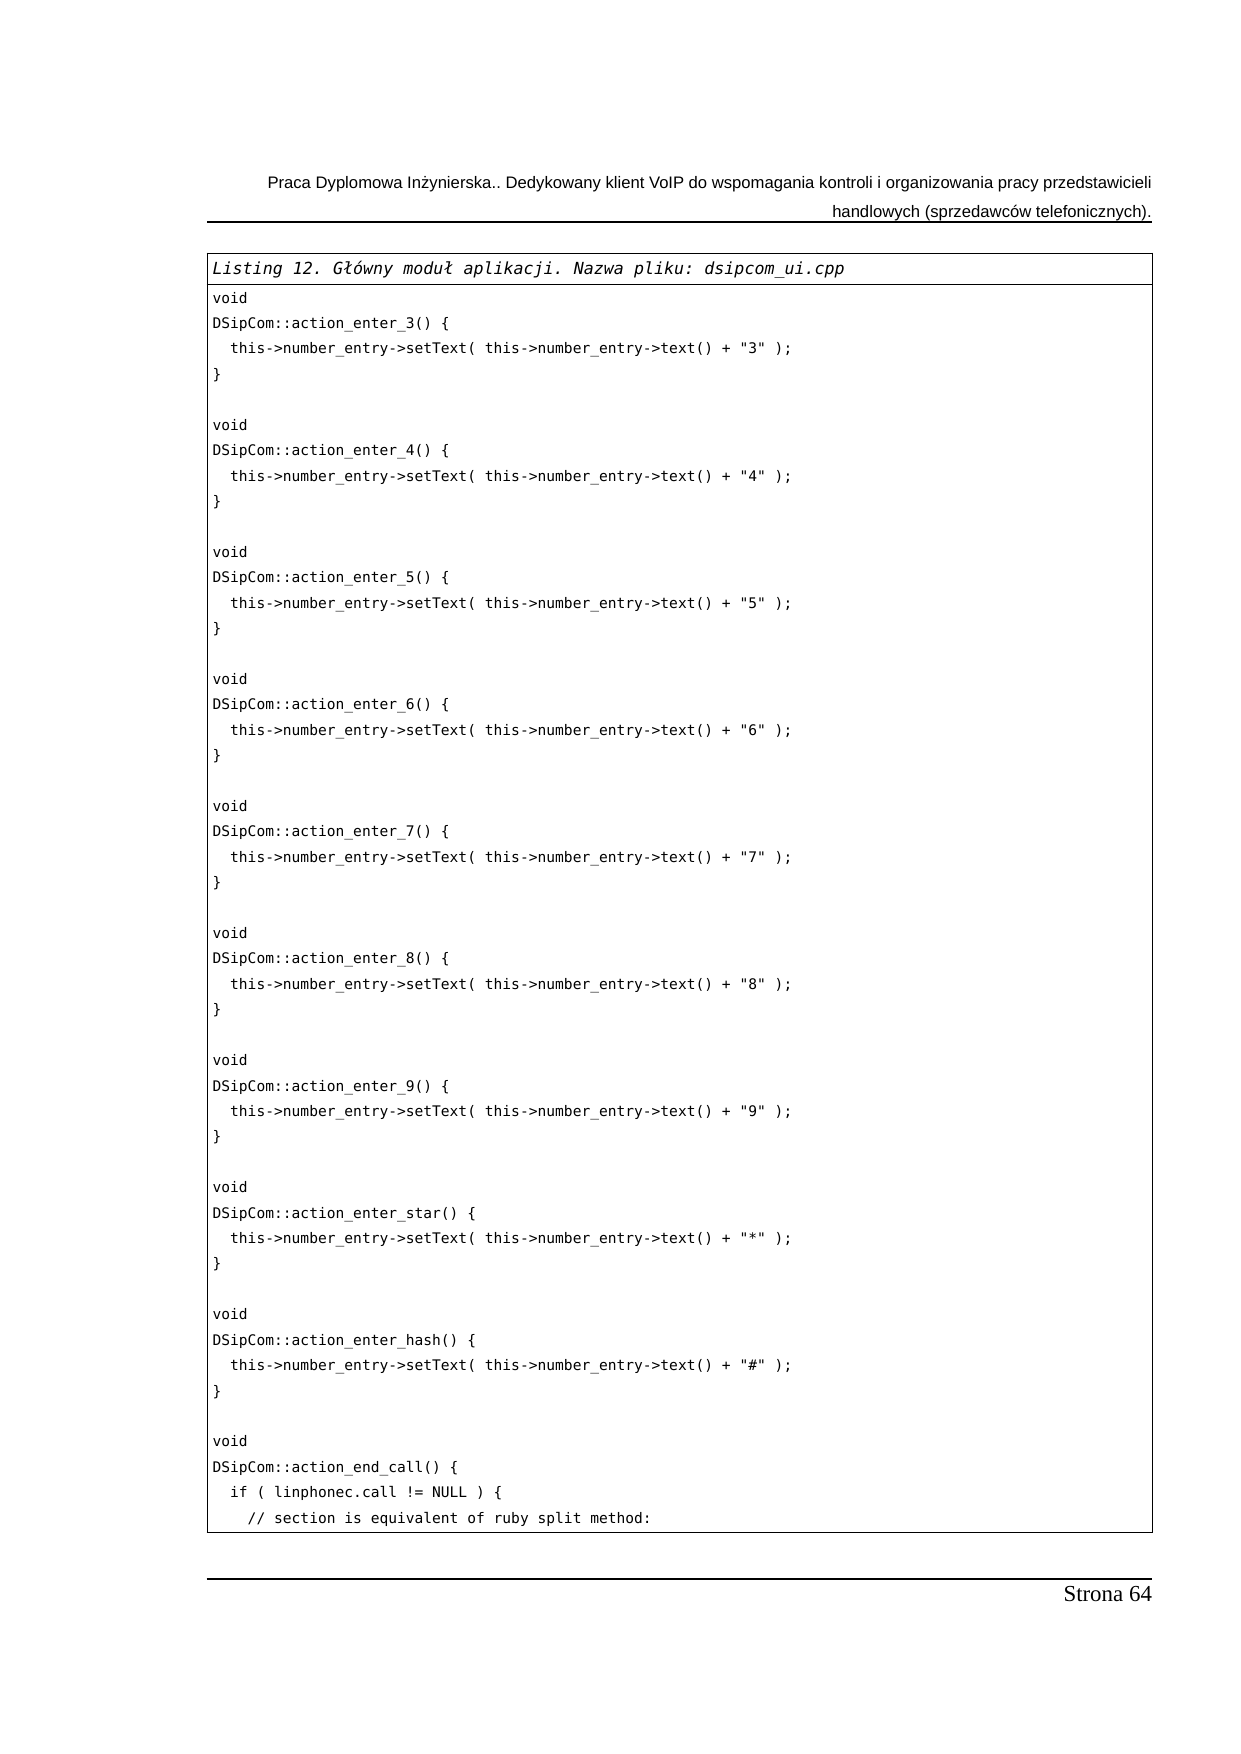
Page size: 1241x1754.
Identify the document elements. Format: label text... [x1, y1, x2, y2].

table_header Listing 12. Główny moduł aplikacji. Nazwa pliku: dsipcom_ui.cpp [208, 254, 1152, 284]
table_cell void DSipCom::action_enter_3() { this->number_entry->setText( this->number_entry->text() + "3" ); } void DSipCom::action_enter_4() { this->number_entry->setText( this->number_entry->text() + "4" ); } void DSipCom::action_enter_5() { this->number_entry->setText( this->number_entry->text() + "5" ); } void DSipCom::action_enter_6() { this->number_entry->setText( this->number_entry->text() + "6" ); } void DSipCom::action_enter_7() { this->number_entry->setText( this->number_entry->text() + "7" ); } void DSipCom::action_enter_8() { this->number_entry->setText( this->number_entry->text() + "8" ); } void DSipCom::action_enter_9() { this->number_entry->setText( this->number_entry->text() + "9" ); } void DSipCom::action_enter_star() { this->number_entry->setText( this->number_entry->text() + "*" ); } void DSipCom::action_enter_hash() { this->number_entry->setText( this->number_entry->text() + "#" ); } void DSipCom::action_end_call() { if ( linphonec.call != NULL ) { // section is equivalent of ruby split method: [208, 285, 1152, 1532]
